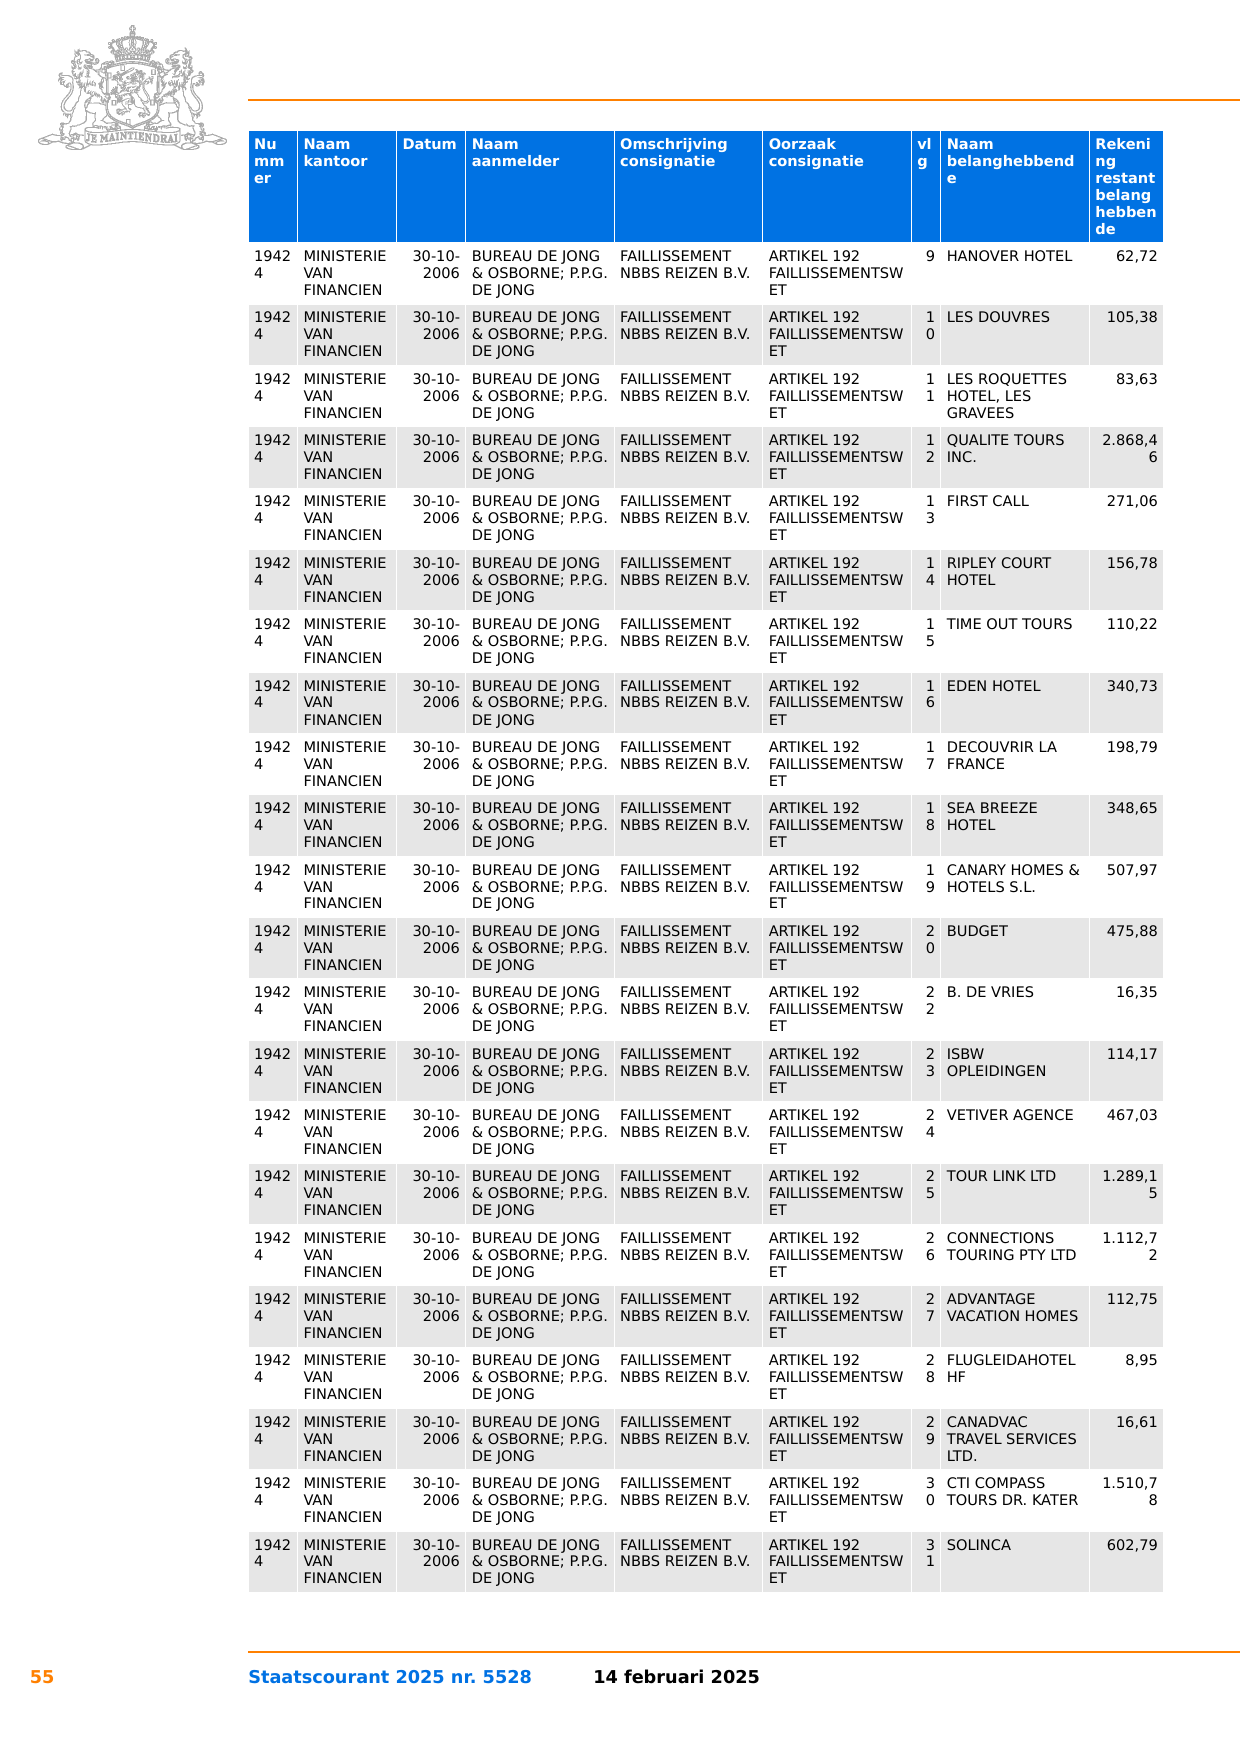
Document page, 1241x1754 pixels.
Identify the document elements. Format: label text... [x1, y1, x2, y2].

table_header Oorzaak consignatie [763, 131, 911, 242]
table_cell 12 [912, 427, 940, 488]
table_cell 19424 [249, 1041, 297, 1101]
table_cell 14 [912, 550, 940, 610]
table_cell BUREAU DE JONG & OSBORNE; P.P.G. DE JONG [466, 1286, 614, 1347]
table_cell MINISTERIE VAN FINANCIEN [298, 795, 396, 856]
table_cell MINISTERIE VAN FINANCIEN [298, 1532, 396, 1592]
table_cell 19 [912, 857, 940, 917]
table_cell ARTIKEL 192 FAILLISSEMENTSWET [763, 1286, 911, 1347]
table_header Rekening restant belanghebbende [1090, 131, 1163, 242]
table_cell 30-10-2006 [397, 1102, 465, 1162]
table_cell ARTIKEL 192 FAILLISSEMENTSWET [763, 1470, 911, 1531]
table_cell FAILLISSEMENT NBBS REIZEN B.V. [615, 918, 762, 978]
table_cell FAILLISSEMENT NBBS REIZEN B.V. [615, 550, 762, 610]
table_header Naam aanmelder [466, 131, 614, 242]
table_cell FLUGLEIDAHOTEL HF [941, 1348, 1089, 1408]
table_cell 9 [912, 243, 940, 303]
table_cell 11 [912, 366, 940, 426]
table_cell FAILLISSEMENT NBBS REIZEN B.V. [615, 243, 762, 303]
table_cell FAILLISSEMENT NBBS REIZEN B.V. [615, 611, 762, 672]
table_cell 19424 [249, 1470, 297, 1531]
table_cell CANARY HOMES & HOTELS S.L. [941, 857, 1089, 917]
table_cell SOLINCA [941, 1532, 1089, 1592]
table_cell BUREAU DE JONG & OSBORNE; P.P.G. DE JONG [466, 305, 614, 365]
table_cell MINISTERIE VAN FINANCIEN [298, 980, 396, 1040]
table_cell 1.112,72 [1090, 1225, 1163, 1285]
table_cell BUREAU DE JONG & OSBORNE; P.P.G. DE JONG [466, 1225, 614, 1285]
table_cell FAILLISSEMENT NBBS REIZEN B.V. [615, 673, 762, 733]
table_cell 30-10-2006 [397, 243, 465, 303]
table_cell 198,79 [1090, 734, 1163, 794]
table_cell CANADVAC TRAVEL SERVICES LTD. [941, 1409, 1089, 1469]
table_cell 19424 [249, 427, 297, 488]
table_cell 26 [912, 1225, 940, 1285]
table_cell DECOUVRIR LA FRANCE [941, 734, 1089, 794]
table_cell 30-10-2006 [397, 795, 465, 856]
table_cell BUREAU DE JONG & OSBORNE; P.P.G. DE JONG [466, 427, 614, 488]
table_cell 83,63 [1090, 366, 1163, 426]
table_cell BUREAU DE JONG & OSBORNE; P.P.G. DE JONG [466, 673, 614, 733]
table_cell 29 [912, 1409, 940, 1469]
table_cell ARTIKEL 192 FAILLISSEMENTSWET [763, 734, 911, 794]
table_cell 602,79 [1090, 1532, 1163, 1592]
table_cell TOUR LINK LTD [941, 1164, 1089, 1224]
table_cell 30-10-2006 [397, 1409, 465, 1469]
table_cell 22 [912, 980, 940, 1040]
table_cell B. DE VRIES [941, 980, 1089, 1040]
table_cell 348,65 [1090, 795, 1163, 856]
table_cell 114,17 [1090, 1041, 1163, 1101]
table_cell 156,78 [1090, 550, 1163, 610]
table_cell ARTIKEL 192 FAILLISSEMENTSWET [763, 550, 911, 610]
table_cell 16 [912, 673, 940, 733]
table_cell 30-10-2006 [397, 1470, 465, 1531]
table_cell 30-10-2006 [397, 857, 465, 917]
table_cell EDEN HOTEL [941, 673, 1089, 733]
table_cell FAILLISSEMENT NBBS REIZEN B.V. [615, 1102, 762, 1162]
table_cell ISBW OPLEIDINGEN [941, 1041, 1089, 1101]
table_cell 30-10-2006 [397, 550, 465, 610]
table_cell MINISTERIE VAN FINANCIEN [298, 1041, 396, 1101]
table_cell HANOVER HOTEL [941, 243, 1089, 303]
table_cell FAILLISSEMENT NBBS REIZEN B.V. [615, 489, 762, 549]
table_cell 30-10-2006 [397, 1532, 465, 1592]
table_cell 19424 [249, 1348, 297, 1408]
table_cell 19424 [249, 918, 297, 978]
table_cell 19424 [249, 980, 297, 1040]
table_cell BUREAU DE JONG & OSBORNE; P.P.G. DE JONG [466, 795, 614, 856]
table_cell 28 [912, 1348, 940, 1408]
table_cell FAILLISSEMENT NBBS REIZEN B.V. [615, 857, 762, 917]
table_cell 2.868,46 [1090, 427, 1163, 488]
table_cell ARTIKEL 192 FAILLISSEMENTSWET [763, 857, 911, 917]
table_cell MINISTERIE VAN FINANCIEN [298, 1409, 396, 1469]
table_cell 30-10-2006 [397, 366, 465, 426]
table_cell 30-10-2006 [397, 611, 465, 672]
table_cell ARTIKEL 192 FAILLISSEMENTSWET [763, 980, 911, 1040]
table_cell BUREAU DE JONG & OSBORNE; P.P.G. DE JONG [466, 1409, 614, 1469]
table_cell 17 [912, 734, 940, 794]
table_cell FAILLISSEMENT NBBS REIZEN B.V. [615, 305, 762, 365]
table_cell 475,88 [1090, 918, 1163, 978]
table_cell 30-10-2006 [397, 489, 465, 549]
table_header Nummer [249, 131, 297, 242]
table_cell 31 [912, 1532, 940, 1592]
table_cell CTI COMPASS TOURS DR. KATER [941, 1470, 1089, 1531]
table_cell LES DOUVRES [941, 305, 1089, 365]
table_cell MINISTERIE VAN FINANCIEN [298, 1348, 396, 1408]
table_cell ARTIKEL 192 FAILLISSEMENTSWET [763, 1102, 911, 1162]
table_cell 18 [912, 795, 940, 856]
table_cell ADVANTAGE VACATION HOMES [941, 1286, 1089, 1347]
table_cell 15 [912, 611, 940, 672]
table_cell MINISTERIE VAN FINANCIEN [298, 611, 396, 672]
table_cell 16,35 [1090, 980, 1163, 1040]
table_cell BUREAU DE JONG & OSBORNE; P.P.G. DE JONG [466, 489, 614, 549]
table_cell MINISTERIE VAN FINANCIEN [298, 489, 396, 549]
table_cell FAILLISSEMENT NBBS REIZEN B.V. [615, 1286, 762, 1347]
table_cell ARTIKEL 192 FAILLISSEMENTSWET [763, 1409, 911, 1469]
table_cell ARTIKEL 192 FAILLISSEMENTSWET [763, 243, 911, 303]
table_cell 1.510,78 [1090, 1470, 1163, 1531]
table_cell 8,95 [1090, 1348, 1163, 1408]
table_cell 19424 [249, 1102, 297, 1162]
table_cell 19424 [249, 1225, 297, 1285]
table_cell 30-10-2006 [397, 305, 465, 365]
table_cell CONNECTIONS TOURING PTY LTD [941, 1225, 1089, 1285]
table_cell ARTIKEL 192 FAILLISSEMENTSWET [763, 1532, 911, 1592]
table_cell FAILLISSEMENT NBBS REIZEN B.V. [615, 734, 762, 794]
table_cell FAILLISSEMENT NBBS REIZEN B.V. [615, 366, 762, 426]
table_cell BUREAU DE JONG & OSBORNE; P.P.G. DE JONG [466, 1532, 614, 1592]
table_cell ARTIKEL 192 FAILLISSEMENTSWET [763, 1225, 911, 1285]
table_cell 25 [912, 1164, 940, 1224]
table_cell 467,03 [1090, 1102, 1163, 1162]
table_cell BUREAU DE JONG & OSBORNE; P.P.G. DE JONG [466, 980, 614, 1040]
table_cell 20 [912, 918, 940, 978]
table_cell MINISTERIE VAN FINANCIEN [298, 1164, 396, 1224]
table_cell 19424 [249, 1409, 297, 1469]
table_cell MINISTERIE VAN FINANCIEN [298, 673, 396, 733]
table_cell MINISTERIE VAN FINANCIEN [298, 857, 396, 917]
table_cell ARTIKEL 192 FAILLISSEMENTSWET [763, 1164, 911, 1224]
table_cell 23 [912, 1041, 940, 1101]
table_cell MINISTERIE VAN FINANCIEN [298, 366, 396, 426]
table_cell 19424 [249, 1164, 297, 1224]
table_cell 19424 [249, 795, 297, 856]
table_cell BUREAU DE JONG & OSBORNE; P.P.G. DE JONG [466, 857, 614, 917]
table_cell ARTIKEL 192 FAILLISSEMENTSWET [763, 1041, 911, 1101]
table_cell FAILLISSEMENT NBBS REIZEN B.V. [615, 1041, 762, 1101]
table_cell MINISTERIE VAN FINANCIEN [298, 1470, 396, 1531]
table_cell FAILLISSEMENT NBBS REIZEN B.V. [615, 1348, 762, 1408]
table_cell MINISTERIE VAN FINANCIEN [298, 734, 396, 794]
table_cell BUREAU DE JONG & OSBORNE; P.P.G. DE JONG [466, 1102, 614, 1162]
table_header vlg [912, 131, 940, 242]
table_cell ARTIKEL 192 FAILLISSEMENTSWET [763, 366, 911, 426]
table_cell 19424 [249, 857, 297, 917]
table_cell BUREAU DE JONG & OSBORNE; P.P.G. DE JONG [466, 1164, 614, 1224]
table_cell BUREAU DE JONG & OSBORNE; P.P.G. DE JONG [466, 611, 614, 672]
table_cell 19424 [249, 673, 297, 733]
table_cell 19424 [249, 611, 297, 672]
table_cell BUREAU DE JONG & OSBORNE; P.P.G. DE JONG [466, 734, 614, 794]
table_cell MINISTERIE VAN FINANCIEN [298, 918, 396, 978]
table_cell FAILLISSEMENT NBBS REIZEN B.V. [615, 1470, 762, 1531]
table_cell 16,61 [1090, 1409, 1163, 1469]
table_cell 62,72 [1090, 243, 1163, 303]
table_cell ARTIKEL 192 FAILLISSEMENTSWET [763, 611, 911, 672]
table_cell 30-10-2006 [397, 1164, 465, 1224]
table_cell BUREAU DE JONG & OSBORNE; P.P.G. DE JONG [466, 1348, 614, 1408]
table_cell SEA BREEZE HOTEL [941, 795, 1089, 856]
table_cell 30-10-2006 [397, 1348, 465, 1408]
table_cell MINISTERIE VAN FINANCIEN [298, 1102, 396, 1162]
table_cell MINISTERIE VAN FINANCIEN [298, 1225, 396, 1285]
table_cell 19424 [249, 1532, 297, 1592]
table_cell MINISTERIE VAN FINANCIEN [298, 1286, 396, 1347]
table_header Naam kantoor [298, 131, 396, 242]
table_cell FAILLISSEMENT NBBS REIZEN B.V. [615, 980, 762, 1040]
table_cell 24 [912, 1102, 940, 1162]
table_cell ARTIKEL 192 FAILLISSEMENTSWET [763, 918, 911, 978]
table_cell MINISTERIE VAN FINANCIEN [298, 305, 396, 365]
table_cell MINISTERIE VAN FINANCIEN [298, 427, 396, 488]
table_cell FAILLISSEMENT NBBS REIZEN B.V. [615, 1409, 762, 1469]
table_cell BUDGET [941, 918, 1089, 978]
table_cell 30-10-2006 [397, 1286, 465, 1347]
table_header Datum [397, 131, 465, 242]
table_cell 30-10-2006 [397, 918, 465, 978]
table_header Naam belanghebbende [941, 131, 1089, 242]
table_cell BUREAU DE JONG & OSBORNE; P.P.G. DE JONG [466, 550, 614, 610]
table_cell RIPLEY COURT HOTEL [941, 550, 1089, 610]
table_cell ARTIKEL 192 FAILLISSEMENTSWET [763, 1348, 911, 1408]
table_cell ARTIKEL 192 FAILLISSEMENTSWET [763, 673, 911, 733]
table_cell 19424 [249, 305, 297, 365]
table_cell 271,06 [1090, 489, 1163, 549]
table_cell 30-10-2006 [397, 1225, 465, 1285]
table_cell FAILLISSEMENT NBBS REIZEN B.V. [615, 1164, 762, 1224]
table_cell MINISTERIE VAN FINANCIEN [298, 243, 396, 303]
table_cell TIME OUT TOURS [941, 611, 1089, 672]
table_cell 110,22 [1090, 611, 1163, 672]
table_cell 30-10-2006 [397, 734, 465, 794]
table_cell 13 [912, 489, 940, 549]
table_cell BUREAU DE JONG & OSBORNE; P.P.G. DE JONG [466, 1470, 614, 1531]
table_cell 1.289,15 [1090, 1164, 1163, 1224]
table_cell VETIVER AGENCE [941, 1102, 1089, 1162]
table_cell BUREAU DE JONG & OSBORNE; P.P.G. DE JONG [466, 366, 614, 426]
table_cell 30-10-2006 [397, 673, 465, 733]
table_cell FAILLISSEMENT NBBS REIZEN B.V. [615, 1225, 762, 1285]
table_cell 30-10-2006 [397, 980, 465, 1040]
table_cell 19424 [249, 489, 297, 549]
table_header Omschrijving consignatie [615, 131, 762, 242]
table_cell BUREAU DE JONG & OSBORNE; P.P.G. DE JONG [466, 243, 614, 303]
table_cell 105,38 [1090, 305, 1163, 365]
table_cell MINISTERIE VAN FINANCIEN [298, 550, 396, 610]
table_cell ARTIKEL 192 FAILLISSEMENTSWET [763, 795, 911, 856]
table_cell BUREAU DE JONG & OSBORNE; P.P.G. DE JONG [466, 1041, 614, 1101]
table_cell FAILLISSEMENT NBBS REIZEN B.V. [615, 427, 762, 488]
table_cell 19424 [249, 550, 297, 610]
table_cell ARTIKEL 192 FAILLISSEMENTSWET [763, 305, 911, 365]
table_cell 10 [912, 305, 940, 365]
table_cell 19424 [249, 1286, 297, 1347]
table_cell LES ROQUETTES HOTEL, LES GRAVEES [941, 366, 1089, 426]
table_cell 30-10-2006 [397, 427, 465, 488]
table_cell 112,75 [1090, 1286, 1163, 1347]
table_cell ARTIKEL 192 FAILLISSEMENTSWET [763, 489, 911, 549]
table_cell 19424 [249, 366, 297, 426]
table_cell 19424 [249, 734, 297, 794]
table_cell 30 [912, 1470, 940, 1531]
table_cell FAILLISSEMENT NBBS REIZEN B.V. [615, 1532, 762, 1592]
table_cell 19424 [249, 243, 297, 303]
table_cell BUREAU DE JONG & OSBORNE; P.P.G. DE JONG [466, 918, 614, 978]
table_cell 27 [912, 1286, 940, 1347]
table_cell 340,73 [1090, 673, 1163, 733]
table_cell ARTIKEL 192 FAILLISSEMENTSWET [763, 427, 911, 488]
table_cell FAILLISSEMENT NBBS REIZEN B.V. [615, 795, 762, 856]
table_cell QUALITE TOURS INC. [941, 427, 1089, 488]
table_cell 507,97 [1090, 857, 1163, 917]
picture [38, 25, 227, 150]
table_cell 30-10-2006 [397, 1041, 465, 1101]
table_cell FIRST CALL [941, 489, 1089, 549]
